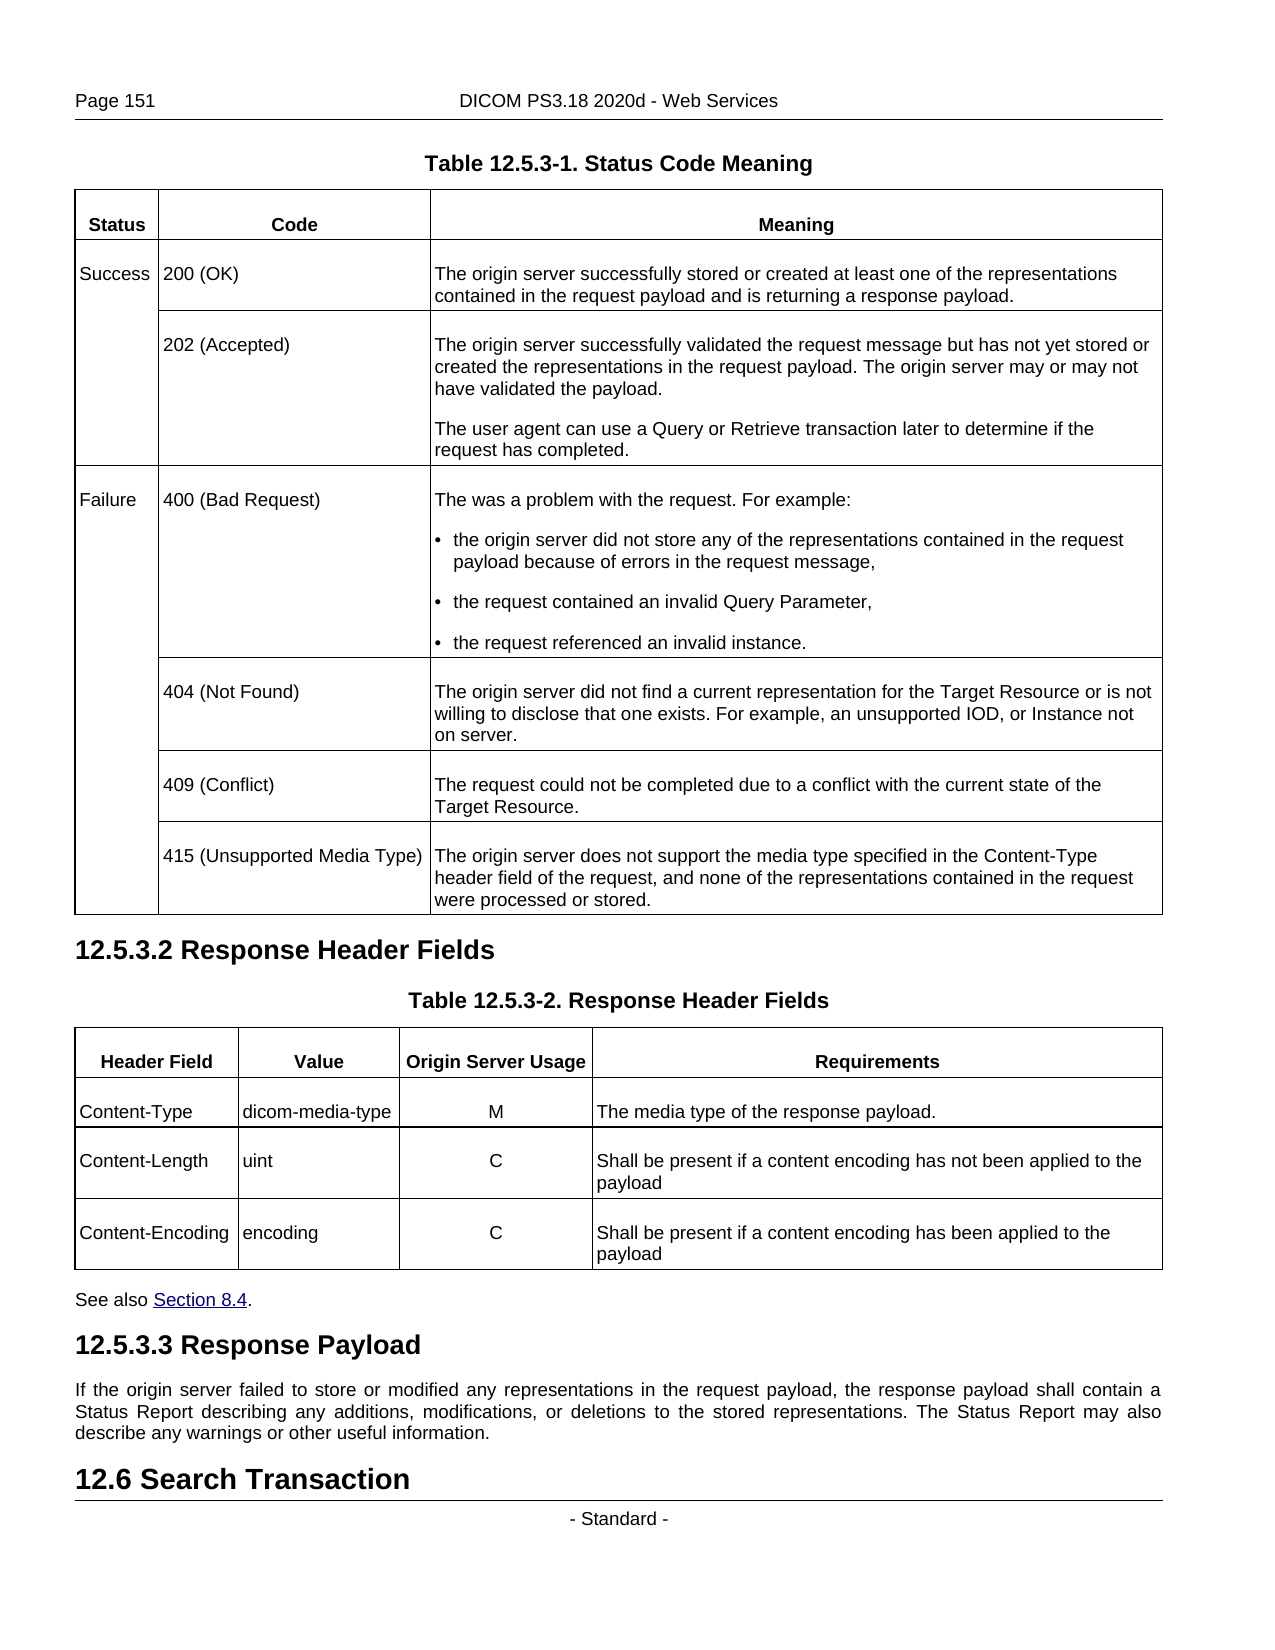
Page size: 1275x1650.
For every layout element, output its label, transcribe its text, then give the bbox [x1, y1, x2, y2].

table_cell uint [239, 1128, 399, 1198]
table_cell dicom-media-type [239, 1078, 399, 1126]
table_header Origin Server Usage [400, 1028, 592, 1077]
table_cell M [400, 1078, 592, 1126]
table_header Header Field [76, 1028, 238, 1077]
table_cell 404 (Not Found) [159, 658, 430, 750]
table_header Value [239, 1028, 399, 1077]
table_cell Failure [76, 466, 158, 914]
table_cell The origin server successfully validated the request message but has not yet stored or created the representations in the request payload. The origin server may or may not have validated the payload. The user agent can use a Query or Retrieve transaction later to determine if the request has completed. [431, 311, 1162, 465]
table_cell Shall be present if a content encoding has not been applied to the payload [593, 1128, 1162, 1198]
table_cell Content-Encoding [76, 1199, 238, 1269]
table_header Requirements [593, 1028, 1162, 1077]
table_cell The media type of the response payload. [593, 1078, 1162, 1126]
table_cell Shall be present if a content encoding has been applied to the payload [593, 1199, 1162, 1269]
table_cell The origin server does not support the media type specified in the Content-Type header field of the request, and none of the representations contained in the request were processed or stored. [431, 822, 1162, 914]
table_cell The origin server did not find a current representation for the Target Resource or is not willing to disclose that one exists. For example, an unsupported IOD, or Instance not on server. [431, 658, 1162, 750]
text If the origin server failed to store or modified any representations in the request payload, the response payload shall contain a Status Report describing any additions, modifications, or deletions to the stored representations. The Status Report may also describe any warnings or other useful information. [75, 1379, 1162, 1444]
table_header Status [76, 190, 158, 239]
table_cell Success [76, 240, 158, 465]
table_cell encoding [239, 1199, 399, 1269]
text 12.6 Search Transaction [75, 1462, 1162, 1496]
table_cell C [400, 1199, 592, 1269]
text 12.5.3.3 Response Payload [75, 1329, 1162, 1360]
table_cell 200 (OK) [159, 240, 430, 310]
text 12.5.3.2 Response Header Fields [75, 934, 1162, 965]
table_cell Content-Type [76, 1078, 238, 1126]
table_cell 202 (Accepted) [159, 311, 430, 465]
text See also Section 8.4. [75, 1289, 1162, 1310]
table_cell 400 (Bad Request) [159, 466, 430, 657]
table_header Meaning [431, 190, 1162, 239]
text Table 12.5.3-1. Status Code Meaning [75, 150, 1162, 176]
table_cell C [400, 1128, 592, 1198]
table_cell The was a problem with the request. For example: • the origin server did not store any of the representations contained in the request payload because of errors in the request message, • the request contained an invalid Query Parameter, • the request referenced an invalid instance. [431, 466, 1162, 657]
table_header Code [159, 190, 430, 239]
table_cell The origin server successfully stored or created at least one of the representations contained in the request payload and is returning a response payload. [431, 240, 1162, 310]
table_cell 415 (Unsupported Media Type) [159, 822, 430, 914]
table_cell 409 (Conflict) [159, 751, 430, 821]
text Table 12.5.3-2. Response Header Fields [75, 988, 1162, 1013]
table_cell Content-Length [76, 1128, 238, 1198]
table_cell The request could not be completed due to a conflict with the current state of the Target Resource. [431, 751, 1162, 821]
